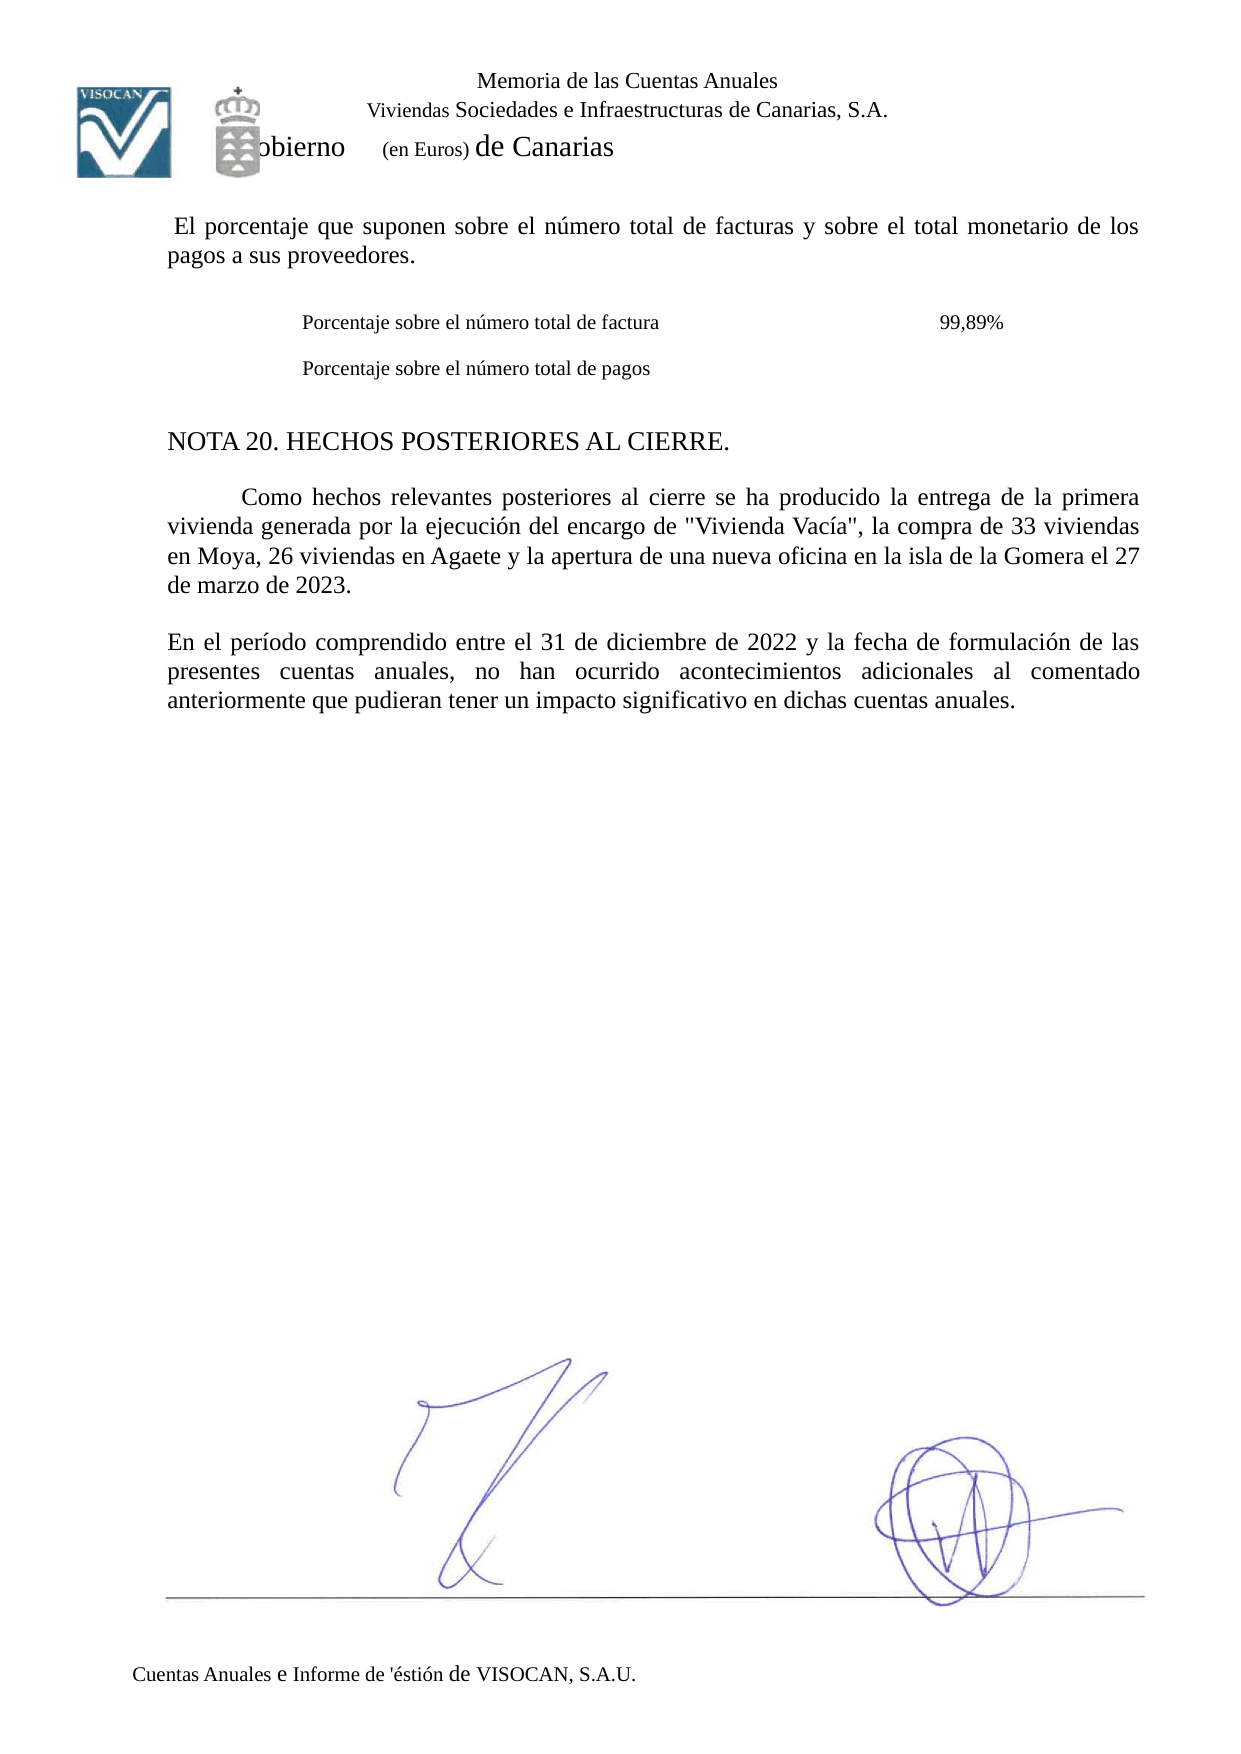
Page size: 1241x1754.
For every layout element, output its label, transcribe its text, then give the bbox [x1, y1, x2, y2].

text NOTA 20. HECHOS POSTERIORES AL CIERRE. [167, 425, 1143, 456]
text Como hechos relevantes posteriores al cierre se ha producido la entrega de la primera vivienda generada por la ejecución del encargo de "Vivienda Vacía", la compra de 33 viviendas en Moya, 26 viviendas en Agaete y la apertura de una nueva oficina en la isla de la Gomera el 27 de marzo de 2023. [167, 482, 1141, 599]
text Porcentaje sobre el número total de factura 99,89% [128, 310, 1143, 334]
text Porcentaje sobre el número total de pagos [302, 356, 1143, 380]
text El porcentaje que suponen sobre el número total de facturas y sobre el total monetario de los pagos a sus proveedores. [167, 211, 1141, 269]
text En el período comprendido entre el 31 de diciembre de 2022 y la fecha de formulación de las presentes cuentas anuales, no han ocurrido acontecimientos adicionales al comentado anteriormente que pudieran tener un impacto significativo en dichas cuentas anuales. [167, 627, 1141, 714]
